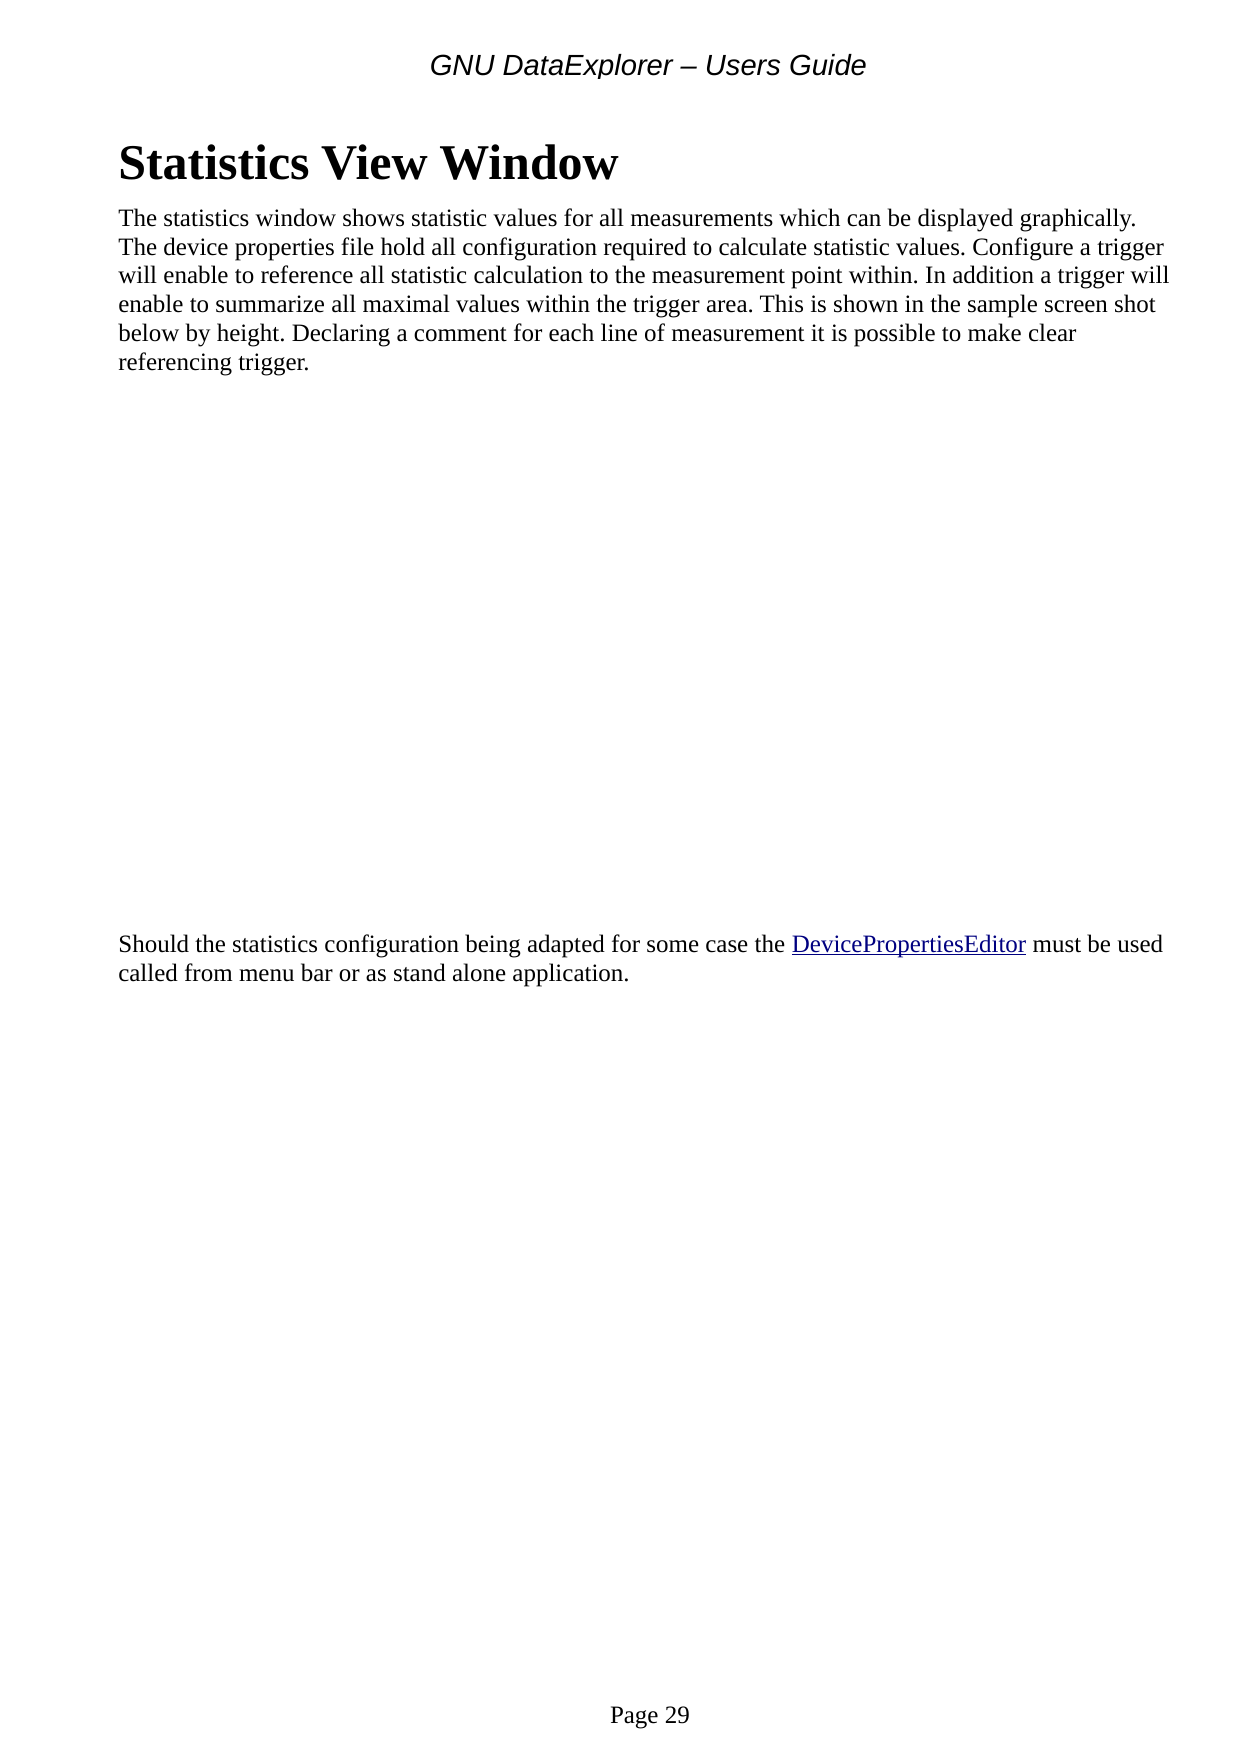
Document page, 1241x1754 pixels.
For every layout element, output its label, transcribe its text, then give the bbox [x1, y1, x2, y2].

subtitle Statistics View Window [118, 133, 1181, 190]
text Should the statistics configuration being adapted for some case the DevicePropertiesEditor must be used called from menu bar or as stand alone application. [118, 929, 1181, 986]
text The statistics window shows statistic values for all measurements which can be displayed graphically. The device properties file hold all configuration required to calculate statistic values. Configure a trigger will enable to reference all statistic calculation to the measurement point within. In addition a trigger will enable to summarize all maximal values within the trigger area. This is shown in the sample screen shot below by height. Declaring a comment for each line of measurement it is possible to make clear referencing trigger. [118, 203, 1181, 375]
